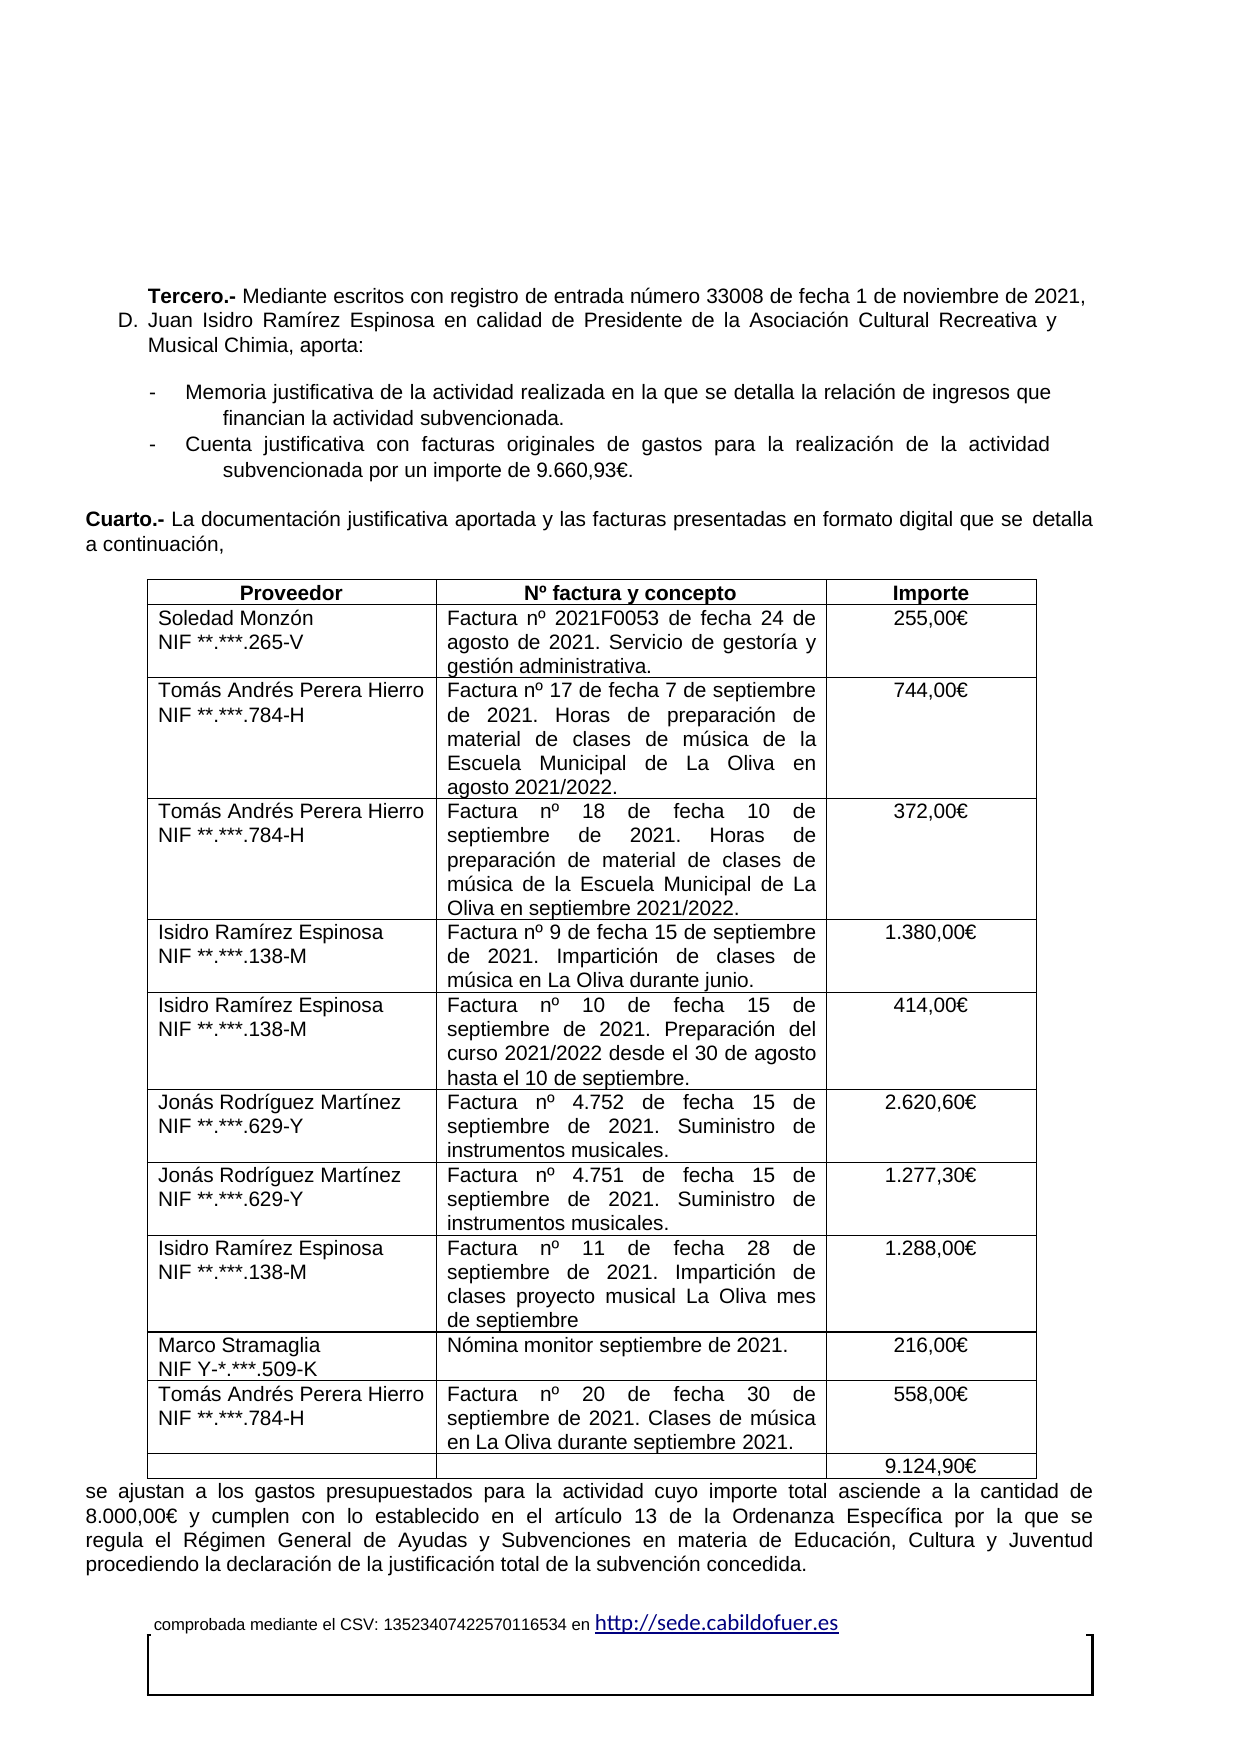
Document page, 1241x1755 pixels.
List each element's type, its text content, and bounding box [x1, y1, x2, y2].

table_cell 216,00€ [827, 1333, 1036, 1380]
table_cell [148, 1454, 436, 1478]
text se ajustan a los gastos presupuestados para la actividad cuyo importe total asciende a la cantidad de 8.000,00€ y cumplen con lo establecido en el artículo 13 de la Ordenanza Específica por la que se regula el Régimen General de Ayudas y Subvenciones en materia de Educación, Cultura y Juventud procediendo la declaración de la justificación total de la subvención concedida. [85, 1479, 1093, 1576]
table_cell Marco Stramaglia NIF Y-*.***.509-K [148, 1333, 436, 1380]
table_cell Tomás Andrés Perera Hierro NIF **.***.784-H [148, 799, 436, 919]
table_cell Factura nº 18 de fecha 10 de septiembre de 2021. Horas de preparación de material de clases de música de la Escuela Municipal de La Oliva en septiembre 2021/2022. [437, 799, 826, 919]
table_cell [437, 1454, 826, 1478]
table_cell 372,00€ [827, 799, 1036, 919]
table_cell Factura nº 10 de fecha 15 de septiembre de 2021. Preparación del curso 2021/2022 desde el 30 de agosto hasta el 10 de septiembre. [437, 993, 826, 1089]
table_cell 414,00€ [827, 993, 1036, 1089]
table_cell Nómina monitor septiembre de 2021. [437, 1333, 826, 1380]
table_cell 255,00€ [827, 605, 1036, 677]
table_header Proveedor [148, 580, 436, 604]
text Cuarto.- La documentación justificativa aportada y las facturas presentadas en formato digital que se detalla a continuación, [85, 507, 1093, 555]
text Tercero.- Mediante escritos con registro de entrada número 33008 de fecha 1 de noviembre de 2021, [148, 284, 1107, 308]
table_cell 1.277,30€ [827, 1163, 1036, 1234]
table_cell Factura nº 2021F0053 de fecha 24 de agosto de 2021. Servicio de gestoría y gestión administrativa. [437, 605, 826, 677]
table_cell Isidro Ramírez Espinosa NIF **.***.138-M [148, 993, 436, 1089]
table_cell Tomás Andrés Perera Hierro NIF **.***.784-H [148, 1381, 436, 1453]
table_cell Jonás Rodríguez Martínez NIF **.***.629-Y [148, 1163, 436, 1234]
list Cuenta justificativa con facturas originales de gastos para la realización de la actividad subvencionada por un importe de 9.660,93€. [149, 432, 1093, 481]
table_cell Factura nº 17 de fecha 7 de septiembre de 2021. Horas de preparación de material de clases de música de la Escuela Municipal de La Oliva en agosto 2021/2022. [437, 678, 826, 798]
table_cell Factura nº 4.752 de fecha 15 de septiembre de 2021. Suministro de instrumentos musicales. [437, 1090, 826, 1162]
table_cell Factura nº 4.751 de fecha 15 de septiembre de 2021. Suministro de instrumentos musicales. [437, 1163, 826, 1234]
table_cell Tomás Andrés Perera Hierro NIF **.***.784-H [148, 678, 436, 798]
table_cell 744,00€ [827, 678, 1036, 798]
table_cell Jonás Rodríguez Martínez NIF **.***.629-Y [148, 1090, 436, 1162]
table_cell Soledad Monzón NIF **.***.265-V [148, 605, 436, 677]
table_cell 9.124,90€ [827, 1454, 1036, 1478]
list Juan Isidro Ramírez Espinosa en calidad de Presidente de la Asociación Cultural Recreativa y Musical Chimia, aporta: [118, 308, 1093, 356]
table_cell 1.288,00€ [827, 1236, 1036, 1331]
table_cell Factura nº 20 de fecha 30 de septiembre de 2021. Clases de música en La Oliva durante septiembre 2021. [437, 1381, 826, 1453]
table_cell Factura nº 11 de fecha 28 de septiembre de 2021. Impartición de clases proyecto musical La Oliva mes de septiembre [437, 1236, 826, 1331]
table_cell Isidro Ramírez Espinosa NIF **.***.138-M [148, 920, 436, 992]
table_cell 558,00€ [827, 1381, 1036, 1453]
table_cell 2.620,60€ [827, 1090, 1036, 1162]
table_cell 1.380,00€ [827, 920, 1036, 992]
table_cell Isidro Ramírez Espinosa NIF **.***.138-M [148, 1236, 436, 1331]
table_header Importe [827, 580, 1036, 604]
table_cell Factura nº 9 de fecha 15 de septiembre de 2021. Impartición de clases de música en La Oliva durante junio. [437, 920, 826, 992]
table_header Nº factura y concepto [437, 580, 826, 604]
list Memoria justificativa de la actividad realizada en la que se detalla la relación de ingresos que financian la actividad subvencionada. [149, 380, 1093, 430]
